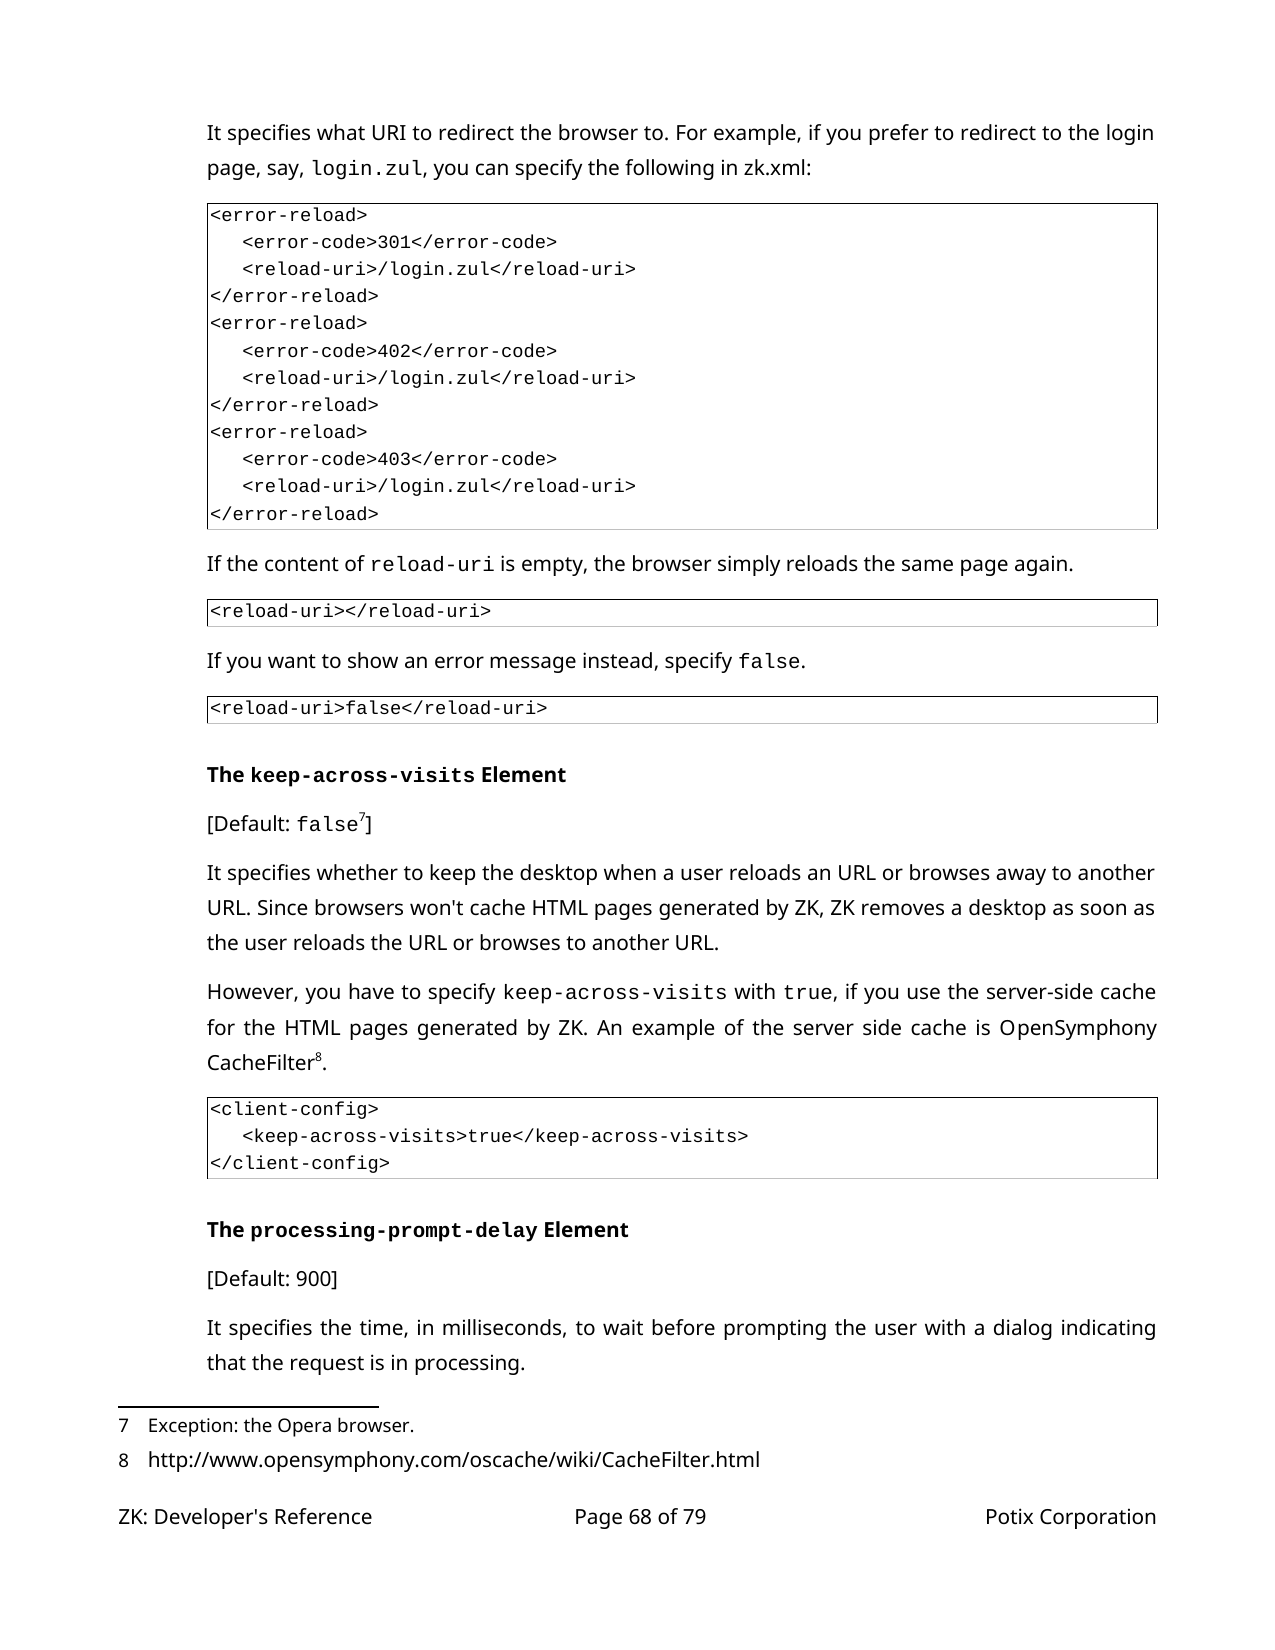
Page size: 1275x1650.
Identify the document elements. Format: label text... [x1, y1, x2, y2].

text [Default: 900] [207, 1264, 1157, 1293]
text Exception: the Opera browser. [118, 1413, 1157, 1438]
text <reload-uri>/login.zul</reload-uri> [208, 257, 1157, 281]
text <error-reload> [208, 311, 1157, 336]
text [Default: false] [207, 809, 1157, 837]
text If the content of reload-uri is empty, the browser simply reloads the same page again. [207, 549, 1157, 578]
text It specifies whether to keep the desktop when a user reloads an URL or browses away to another URL. Since browsers won't cache HTML pages generated by ZK, ZK removes a desktop as soon as the user reloads the URL or browses to another URL. [207, 858, 1157, 957]
text <reload-uri></reload-uri> [208, 600, 1157, 626]
text If you want to show an error message instead, specify false. [207, 647, 1157, 675]
text <keep-across-visits>true</keep-across-visits> [208, 1124, 1157, 1148]
text </error-reload> [208, 393, 1157, 417]
text <error-code>301</error-code> [208, 230, 1157, 254]
text <error-code>402</error-code> [208, 338, 1157, 363]
text However, you have to specify keep-across-visits with true, if you use the server-side cache for the HTML pages generated by ZK. An example of the server side cache is OpenSymphony CacheFilter. [207, 977, 1157, 1076]
text http://www.opensymphony.com/oscache/wiki/CacheFilter.html [118, 1445, 1157, 1473]
text It specifies the time, in milliseconds, to wait before prompting the user with a dialog indicating that the request is in processing. [207, 1313, 1157, 1377]
text <reload-uri>false</reload-uri> [208, 697, 1157, 723]
text </client-config> [208, 1151, 1157, 1178]
subtitle The keep-across-visits Element [207, 760, 1157, 788]
text <client-config> [208, 1098, 1157, 1121]
text </error-reload> [208, 502, 1157, 529]
text <error-reload> [208, 204, 1157, 227]
text <reload-uri>/login.zul</reload-uri> [208, 474, 1157, 499]
text <error-code>403</error-code> [208, 447, 1157, 471]
text It specifies what URI to redirect the browser to. For example, if you prefer to redirect to the login page, say, login.zul, you can specify the following in zk.xml: [207, 118, 1157, 182]
subtitle The processing-prompt-delay Element [207, 1215, 1157, 1244]
text <error-reload> [208, 420, 1157, 444]
text <reload-uri>/login.zul</reload-uri> [208, 366, 1157, 390]
text </error-reload> [208, 284, 1157, 308]
